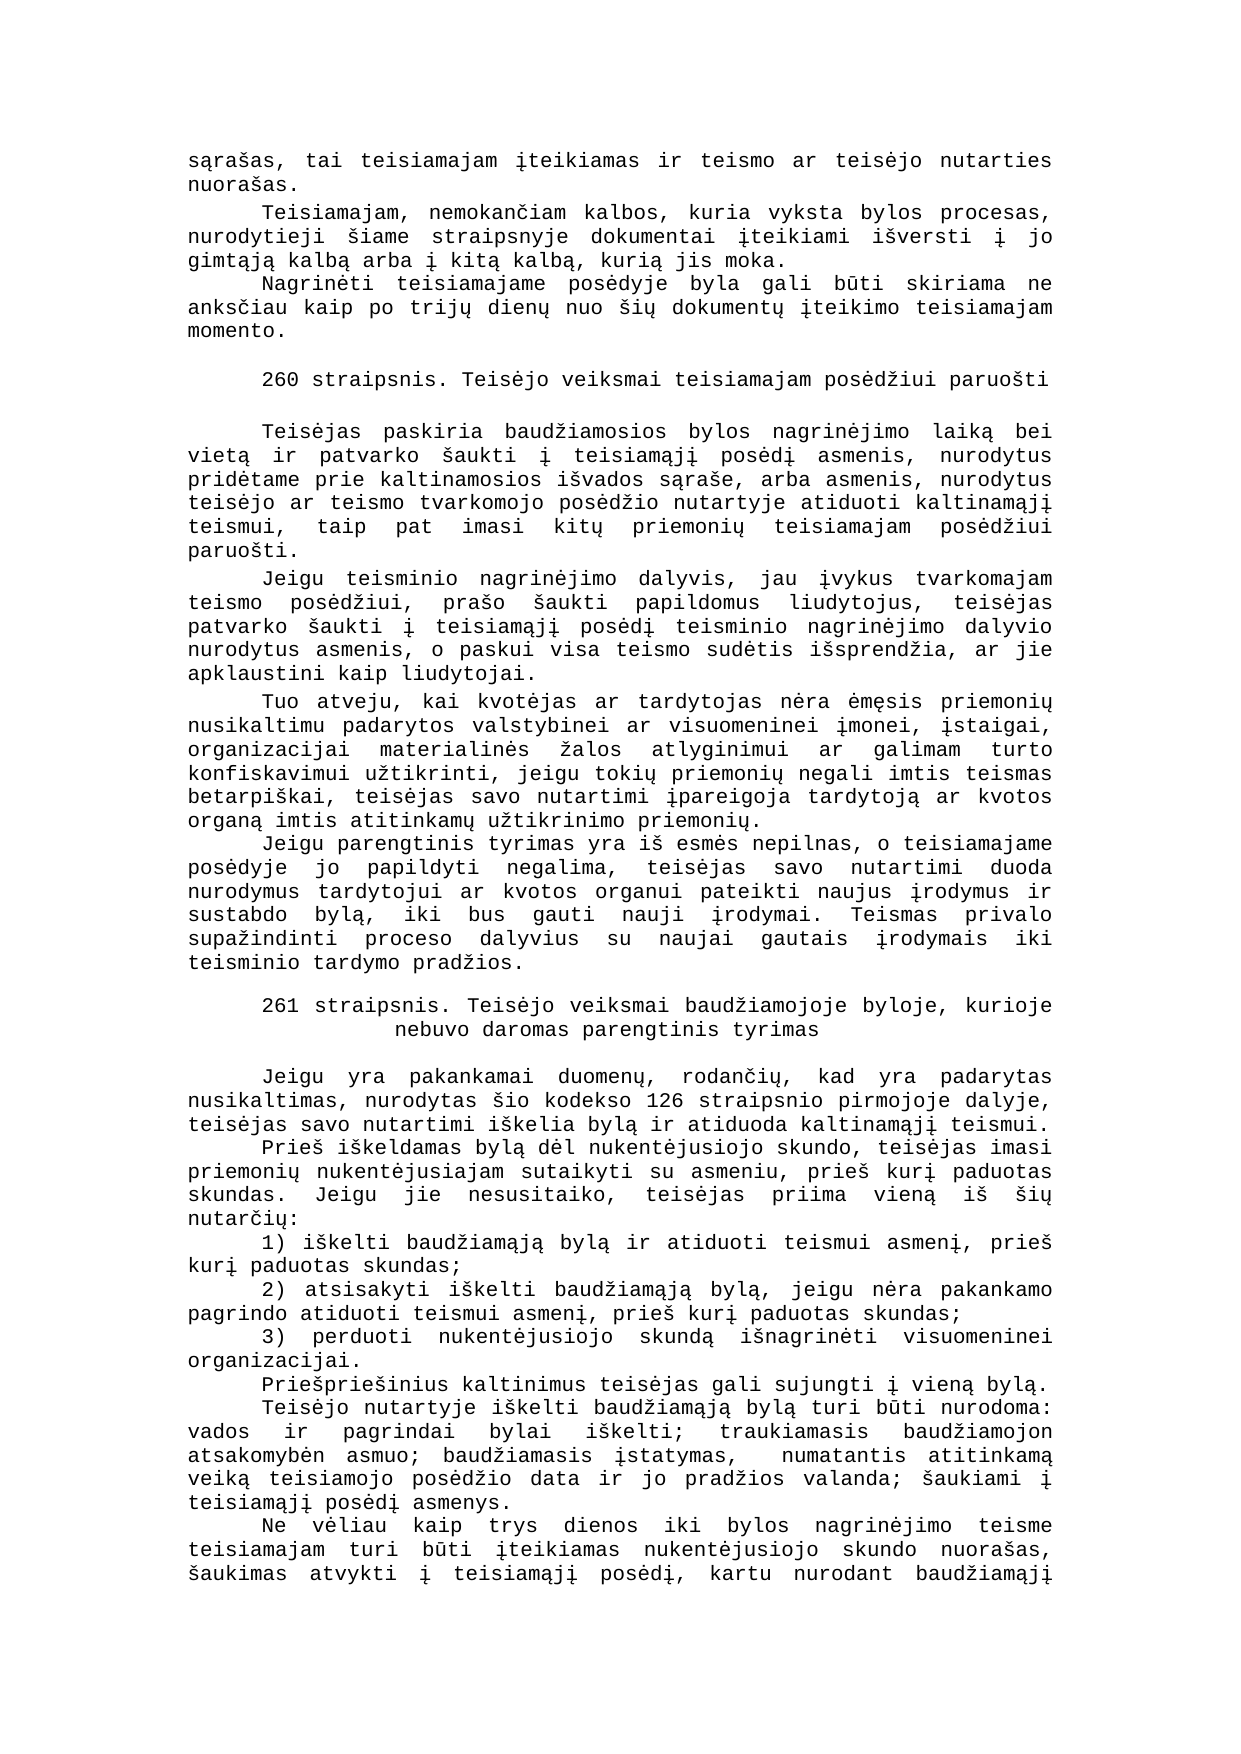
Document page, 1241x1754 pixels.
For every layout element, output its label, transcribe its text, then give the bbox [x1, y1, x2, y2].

text Nagrinėti teisiamajame posėdyje byla gali būti skiriama ne anksčiau kaip po trijų dienų nuo šių dokumentų įteikimo teisiamajam momento. [187, 273, 1053, 344]
text 2) atsisakyti iškelti baudžiamąją bylą, jeigu nėra pakankamo pagrindo atiduoti teismui asmenį, prieš kurį paduotas skundas; [187, 1279, 1053, 1326]
text Teisėjas paskiria baudžiamosios bylos nagrinėjimo laiką bei vietą ir patvarko šaukti į teisiamąjį posėdį asmenis, nurodytus pridėtame prie kaltinamosios išvados sąraše, arba asmenis, nurodytus teisėjo ar teismo tvarkomojo posėdžio nutartyje atiduoti kaltinamąjį teismui, taip pat imasi kitų priemonių teisiamajam posėdžiui paruošti. [187, 421, 1053, 563]
text Prieš iškeldamas bylą dėl nukentėjusiojo skundo, teisėjas imasi priemonių nukentėjusiajam sutaikyti su asmeniu, prieš kurį paduotas skundas. Jeigu jie nesusitaiko, teisėjas priima vieną iš šių nutarčių: [187, 1137, 1053, 1232]
text sąrašas, tai teisiamajam įteikiamas ir teismo ar teisėjo nutarties nuorašas. [187, 150, 1053, 197]
text 260 straipsnis. Teisėjo veiksmai teisiamajam posėdžiui paruošti [187, 369, 1053, 393]
text Teisiamajam, nemokančiam kalbos, kuria vyksta bylos procesas, nurodytieji šiame straipsnyje dokumentai įteikiami išversti į jo gimtąją kalbą arba į kitą kalbą, kurią jis moka. [187, 202, 1053, 273]
text Jeigu teisminio nagrinėjimo dalyvis, jau įvykus tvarkomajam teismo posėdžiui, prašo šaukti papildomus liudytojus, teisėjas patvarko šaukti į teisiamąjį posėdį teisminio nagrinėjimo dalyvio nurodytus asmenis, o paskui visa teismo sudėtis išsprendžia, ar jie apklaustini kaip liudytojai. [187, 568, 1053, 687]
text Jeigu yra pakankamai duomenų, rodančių, kad yra padarytas nusikaltimas, nurodytas šio kodekso 126 straipsnio pirmojoje dalyje, teisėjas savo nutartimi iškelia bylą ir atiduoda kaltinamąjį teismui. [187, 1066, 1053, 1137]
text Priešpriešinius kaltinimus teisėjas gali sujungti į vieną bylą. [187, 1374, 1053, 1397]
text Jeigu parengtinis tyrimas yra iš esmės nepilnas, o teisiamajame posėdyje jo papildyti negalima, teisėjas savo nutartimi duoda nurodymus tardytojui ar kvotos organui pateikti naujus įrodymus ir sustabdo bylą, iki bus gauti nauji įrodymai. Teismas privalo supažindinti proceso dalyvius su naujai gautais įrodymais iki teisminio tardymo pradžios. [187, 833, 1053, 975]
text 3) perduoti nukentėjusiojo skundą išnagrinėti visuomeninei organizacijai. [187, 1326, 1053, 1374]
text Teisėjo nutartyje iškelti baudžiamąją bylą turi būti nurodoma: vados ir pagrindai bylai iškelti; traukiamasis baudžiamojon atsakomybėn asmuo; baudžiamasis įstatymas, numatantis atitinkamą veiką teisiamojo posėdžio data ir jo pradžios valanda; šaukiami į teisiamąjį posėdį asmenys. [187, 1397, 1053, 1516]
text 1) iškelti baudžiamąją bylą ir atiduoti teismui asmenį, prieš kurį paduotas skundas; [187, 1232, 1053, 1279]
text Tuo atveju, kai kvotėjas ar tardytojas nėra ėmęsis priemonių nusikaltimu padarytos valstybinei ar visuomeninei įmonei, įstaigai, organizacijai materialinės žalos atlyginimui ar galimam turto konfiskavimui užtikrinti, jeigu tokių priemonių negali imtis teismas betarpiškai, teisėjas savo nutartimi įpareigoja tardytoją ar kvotos organą imtis atitinkamų užtikrinimo priemonių. [187, 692, 1053, 833]
text 261 straipsnis. Teisėjo veiksmai baudžiamojoje byloje, kurioje nebuvo daromas parengtinis tyrimas [261, 995, 1053, 1043]
text Ne vėliau kaip trys dienos iki bylos nagrinėjimo teisme teisiamajam turi būti įteikiamas nukentėjusiojo skundo nuorašas, šaukimas atvykti į teisiamąjį posėdį, kartu nurodant baudžiamąjį [187, 1516, 1053, 1586]
